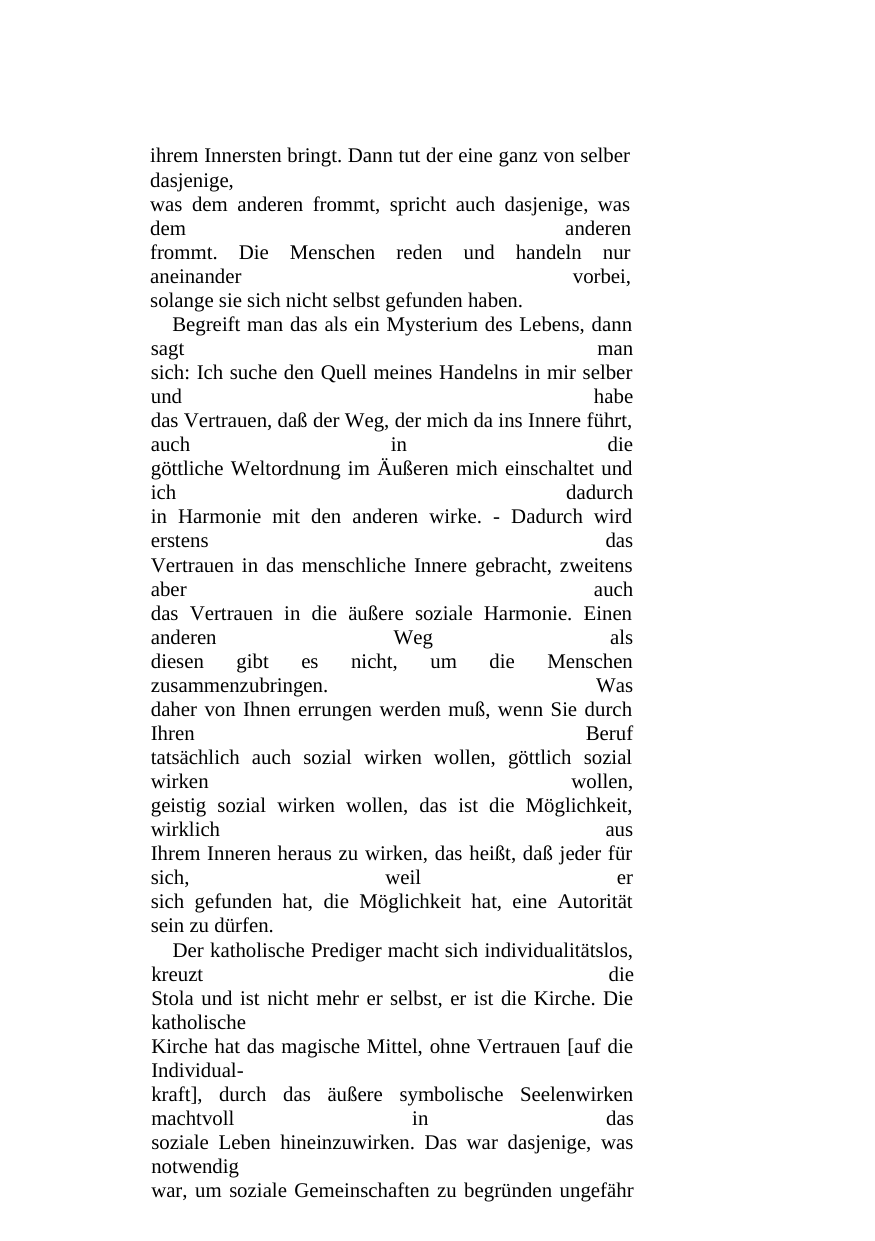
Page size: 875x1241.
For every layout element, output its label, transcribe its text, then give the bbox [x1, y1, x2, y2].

text ihrem Innersten bringt. Dann tut der eine ganz von selber dasjenige, was dem anderen frommt, spricht auch dasjenige, was dem anderen frommt. Die Menschen reden und handeln nur aneinander vorbei, solange sie sich nicht selbst gefunden haben. [150, 143, 631, 312]
text Der katholische Prediger macht sich individualitätslos, kreuzt die Stola und ist nicht mehr er selbst, er ist die Kirche. Die katholische Kirche hat das magische Mittel, ohne Vertrauen [auf die Individual- kraft], durch das äußere symbolische Seelenwirken machtvoll in das soziale Leben hineinzuwirken. Das war dasjenige, was notwendig war, um soziale Gemeinschaften zu begründen ungefähr [151, 937, 634, 1202]
text Begreift man das als ein Mysterium des Lebens, dann sagt man sich: Ich suche den Quell meines Handelns in mir selber und habe das Vertrauen, daß der Weg, der mich da ins Innere führt, auch in die göttliche Weltordnung im Äußeren mich einschaltet und ich dadurch in Harmonie mit den anderen wirke. - Dadurch wird erstens das Vertrauen in das menschliche Innere gebracht, zweitens aber auch das Vertrauen in die äußere soziale Harmonie. Einen anderen Weg als diesen gibt es nicht, um die Menschen zusammenzubringen. Was daher von Ihnen errungen werden muß, wenn Sie durch Ihren Beruf tatsächlich auch sozial wirken wollen, göttlich sozial wirken wollen, geistig sozial wirken wollen, das ist die Möglichkeit, wirklich aus Ihrem Inneren heraus zu wirken, das heißt, daß jeder für sich, weil er sich gefunden hat, die Möglichkeit hat, eine Autorität sein zu dürfen. [151, 312, 633, 937]
